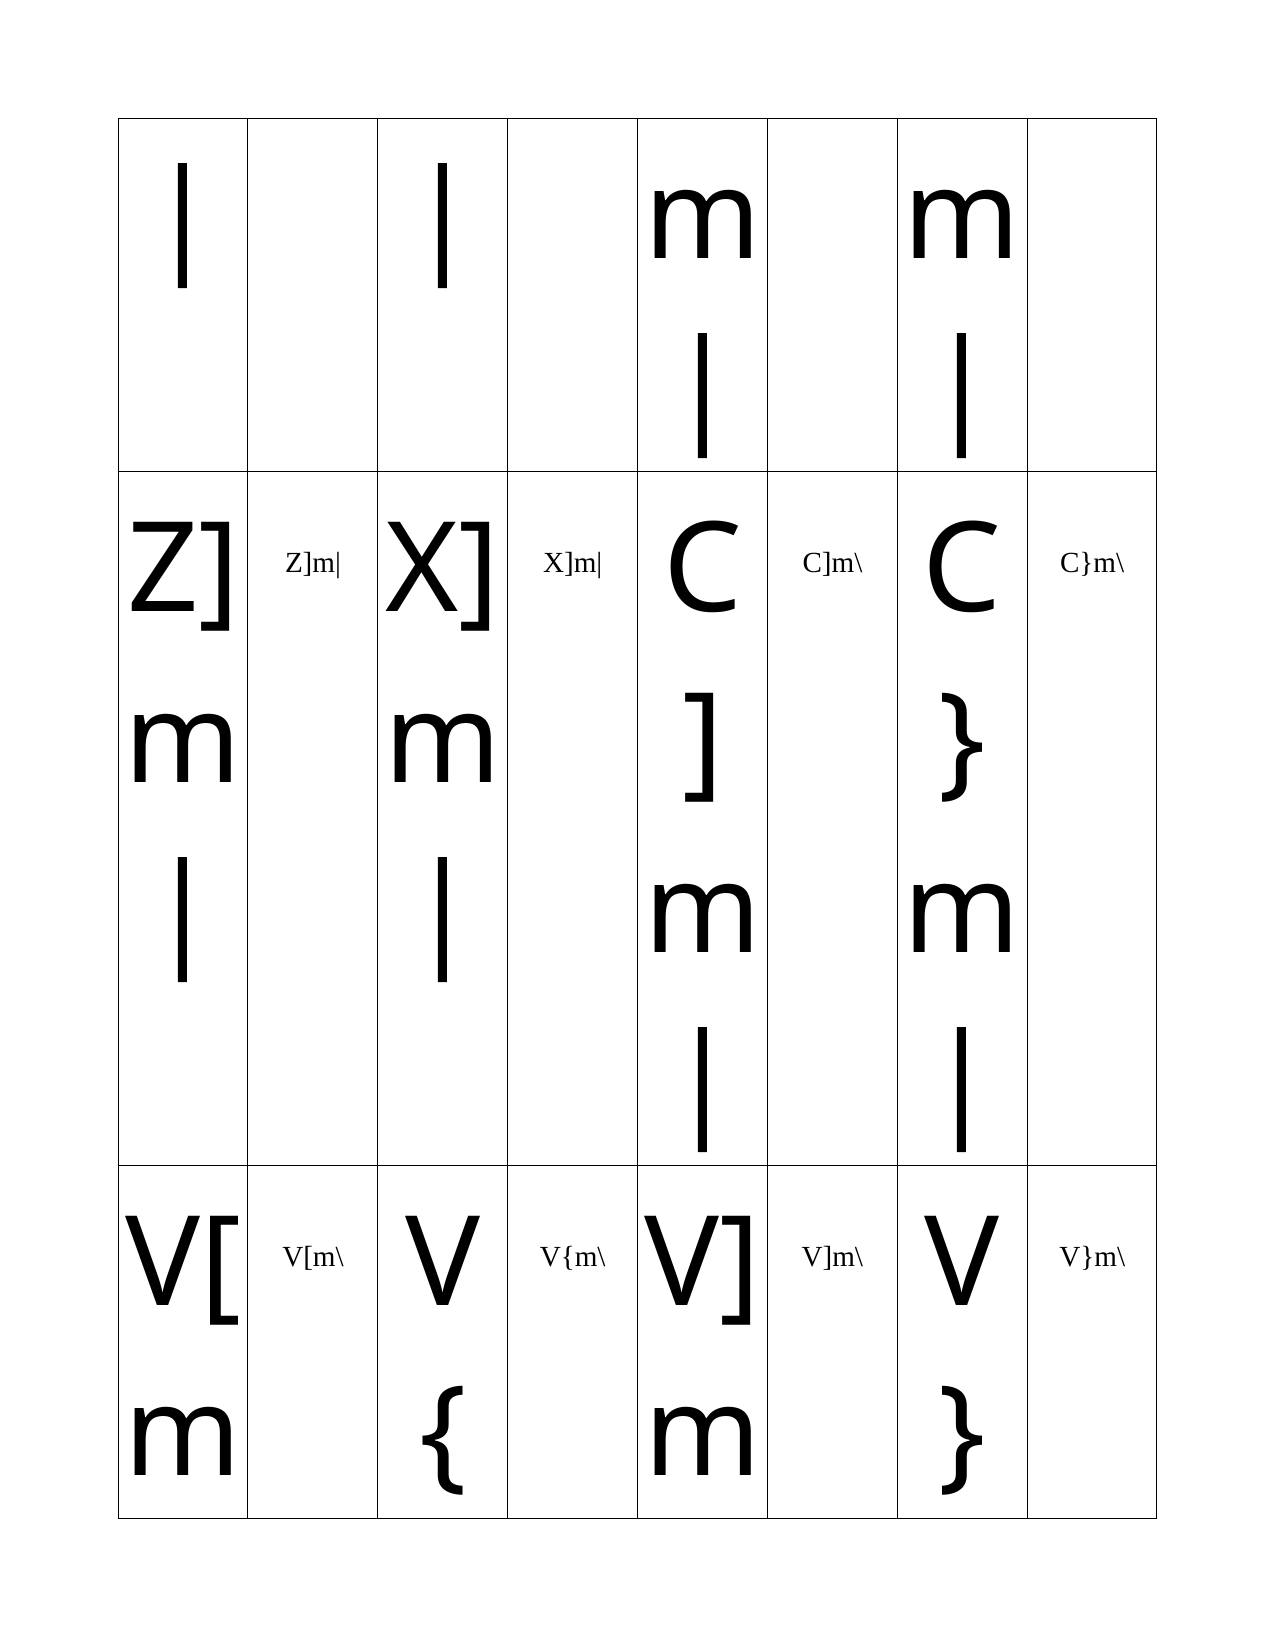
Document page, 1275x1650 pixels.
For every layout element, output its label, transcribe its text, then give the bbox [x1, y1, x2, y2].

table_cell m| [898, 119, 1027, 471]
table_cell Z]m| [248, 472, 377, 1165]
table_cell C}m\ [1028, 472, 1156, 1165]
table_cell [768, 119, 897, 471]
table_cell | [119, 119, 247, 471]
table_cell C]m\ [768, 472, 897, 1165]
table_cell V}m\ [1028, 1166, 1156, 1518]
table_cell C]m| [638, 472, 767, 1165]
table_cell V]m\ [768, 1166, 897, 1518]
table_cell m| [638, 119, 767, 471]
table_cell [1028, 119, 1156, 471]
table_cell [508, 119, 637, 471]
table_cell [248, 119, 377, 471]
table_cell V{ [378, 1166, 507, 1518]
table_cell Z]m| [119, 472, 247, 1165]
table_cell V]m [638, 1166, 767, 1518]
table_cell V[m [119, 1166, 247, 1518]
table_cell | [378, 119, 507, 471]
table_cell V} [898, 1166, 1027, 1518]
table_cell C}m| [898, 472, 1027, 1165]
table_cell X]m| [508, 472, 637, 1165]
table_cell X]m| [378, 472, 507, 1165]
table_cell V{m\ [508, 1166, 637, 1518]
table_cell V[m\ [248, 1166, 377, 1518]
